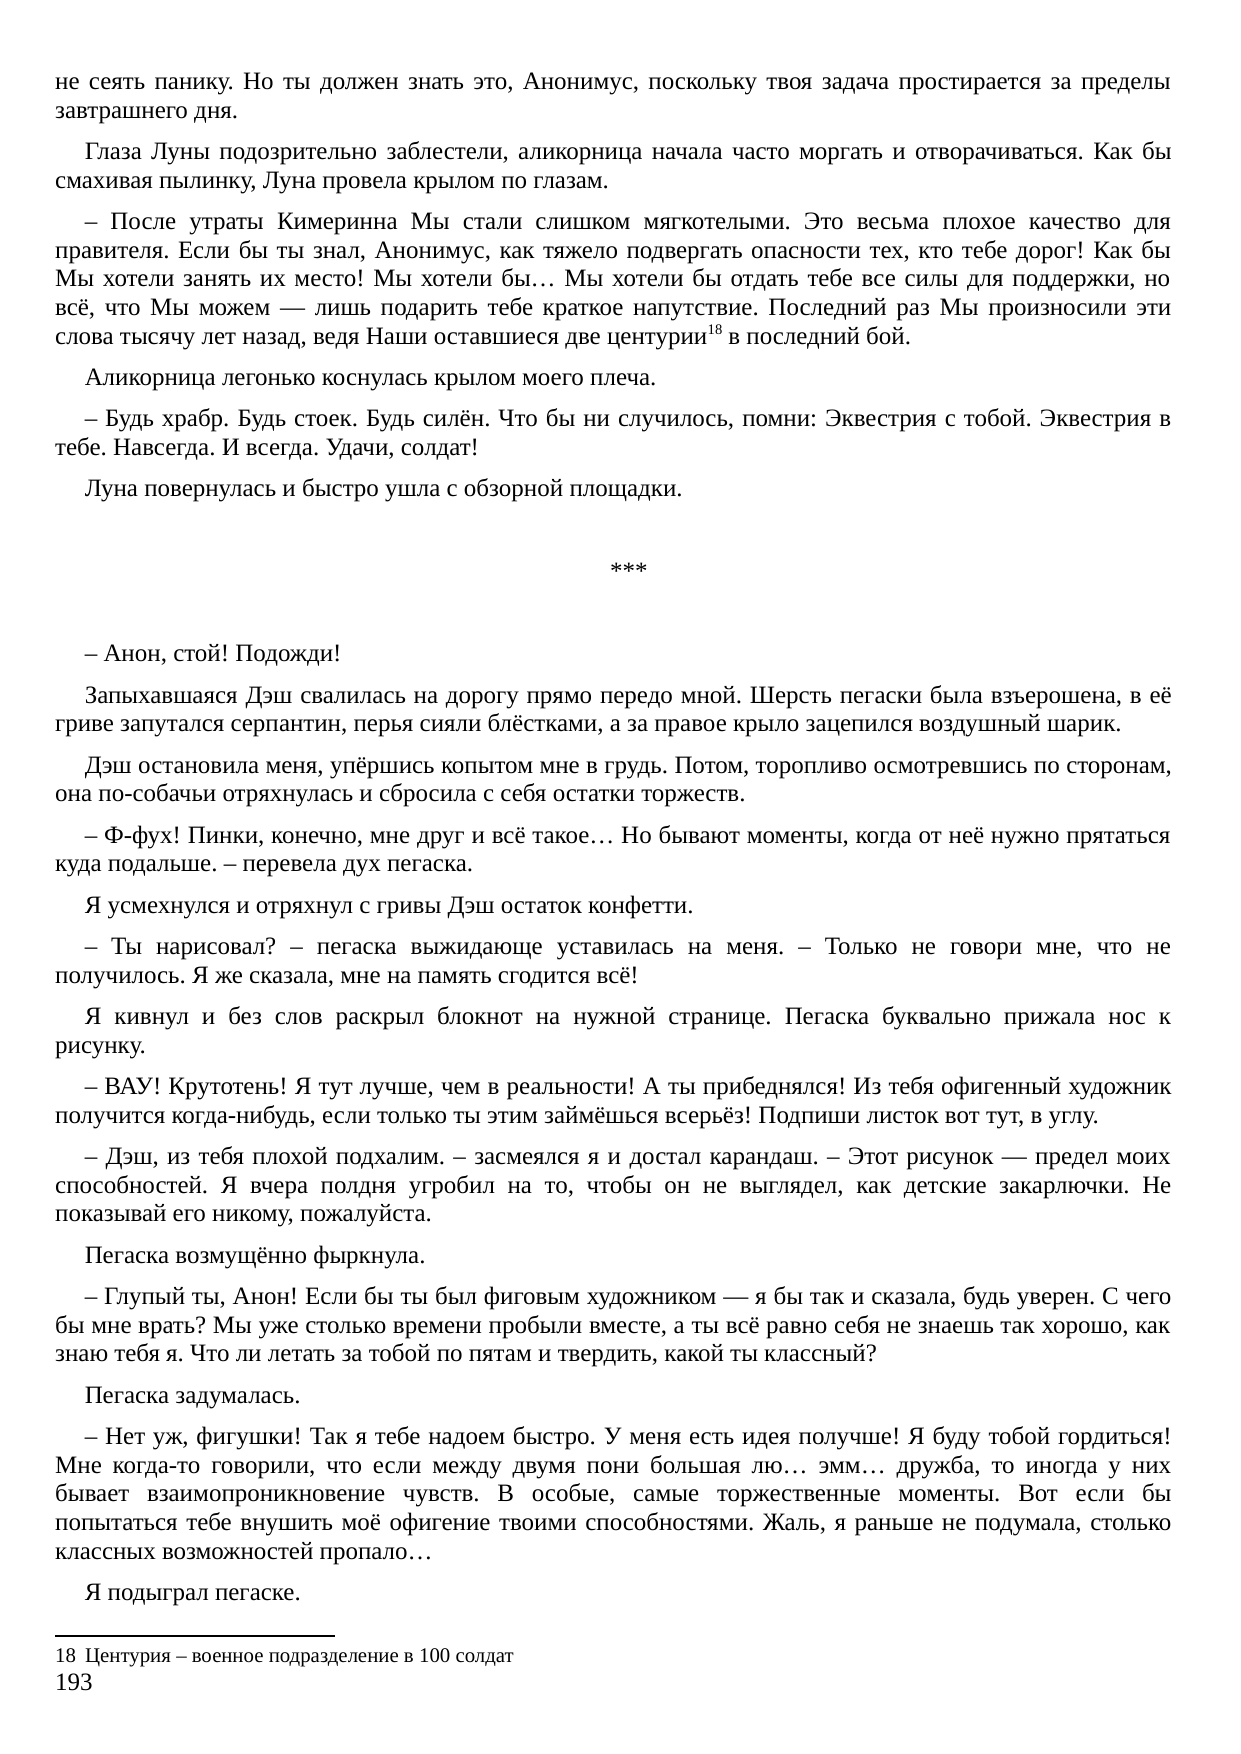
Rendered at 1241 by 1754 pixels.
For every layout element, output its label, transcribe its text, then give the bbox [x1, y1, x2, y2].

text – Глупый ты, Анон! Если бы ты был фиговым художником — я бы так и сказала, будь уверен. С чего бы мне врать? Мы уже столько времени пробыли вместе, а ты всё равно себя не знаешь так хорошо, как знаю тебя я. Что ли летать за тобой по пятам и твердить, какой ты классный? [55, 1281, 1173, 1367]
text – Будь храбр. Будь стоек. Будь силён. Что бы ни случилось, помни: Эквестрия с тобой. Эквестрия в тебе. Навсегда. И всегда. Удачи, солдат! [55, 403, 1173, 461]
text Пегаска возмущённо фыркнула. [55, 1240, 1173, 1268]
text Дэш остановила меня, упёршись копытом мне в грудь. Потом, торопливо осмотревшись по сторонам, она по-собачьи отряхнулась и сбросила с себя остатки торжеств. [55, 750, 1173, 807]
text *** [55, 556, 1173, 585]
text Пегаска задумалась. [55, 1380, 1173, 1408]
text – Дэш, из тебя плохой подхалим. – засмеялся я и достал карандаш. – Этот рисунок — предел моих способностей. Я вчера полдня угробил на то, чтобы он не выглядел, как детские закарлючки. Не показывай его никому, пожалуйста. [55, 1141, 1173, 1227]
text Аликорница легонько коснулась крылом моего плеча. [55, 362, 1173, 391]
text Запыхавшаяся Дэш свалилась на дорогу прямо передо мной. Шерсть пегаски была взъерошена, в её гриве запутался серпантин, перья сияли блёстками, а за правое крыло зацепился воздушный шарик. [55, 680, 1173, 737]
text не сеять панику. Но ты должен знать это, Анонимус, поскольку твоя задача простирается за пределы завтрашнего дня. [55, 66, 1173, 123]
text Глаза Луны подозрительно заблестели, аликорница начала часто моргать и отворачиваться. Как бы смахивая пылинку, Луна провела крылом по глазам. [55, 136, 1173, 193]
text – Ты нарисовал? – пегаска выжидающе уставилась на меня. – Только не говори мне, что не получилось. Я же сказала, мне на память сгодится всё! [55, 931, 1173, 988]
text Я подыграл пегаске. [55, 1577, 1173, 1606]
text – Ф-фух! Пинки, конечно, мне друг и всё такое… Но бывают моменты, когда от неё нужно прятаться куда подальше. – перевела дух пегаска. [55, 820, 1173, 877]
text – После утраты Кимеринна Мы стали слишком мягкотелыми. Это весьма плохое качество для правителя. Если бы ты знал, Анонимус, как тяжело подвергать опасности тех, кто тебе дорог! Как бы Мы хотели занять их место! Мы хотели бы… Мы хотели бы отдать тебе все силы для поддержки, но всё, что Мы можем — лишь подарить тебе краткое напутствие. Последний раз Мы произносили эти слова тысячу лет назад, ведя Наши оставшиеся две центурии в последний бой. [55, 206, 1173, 350]
text – Анон, стой! Подожди! [55, 638, 1173, 667]
text Центурия – военное подразделение в 100 солдат [55, 1642, 1173, 1667]
text Я усмехнулся и отряхнул с гривы Дэш остаток конфетти. [55, 890, 1173, 918]
text – ВАУ! Крутотень! Я тут лучше, чем в реальности! А ты прибеднялся! Из тебя офигенный художник получится когда-нибудь, если только ты этим займёшься всерьёз! Подпиши листок вот тут, в углу. [55, 1071, 1173, 1128]
text Я кивнул и без слов раскрыл блокнот на нужной странице. Пегаска буквально прижала нос к рисунку. [55, 1001, 1173, 1058]
text – Нет уж, фигушки! Так я тебе надоем быстро. У меня есть идея получше! Я буду тобой гордиться! Мне когда-то говорили, что если между двумя пони большая лю… эмм… дружба, то иногда у них бывает взаимопроникновение чувств. В особые, самые торжественные моменты. Вот если бы попытаться тебе внушить моё офигение твоими способностями. Жаль, я раньше не подумала, столько классных возможностей пропало… [55, 1421, 1173, 1565]
text Луна повернулась и быстро ушла с обзорной площадки. [55, 473, 1173, 502]
